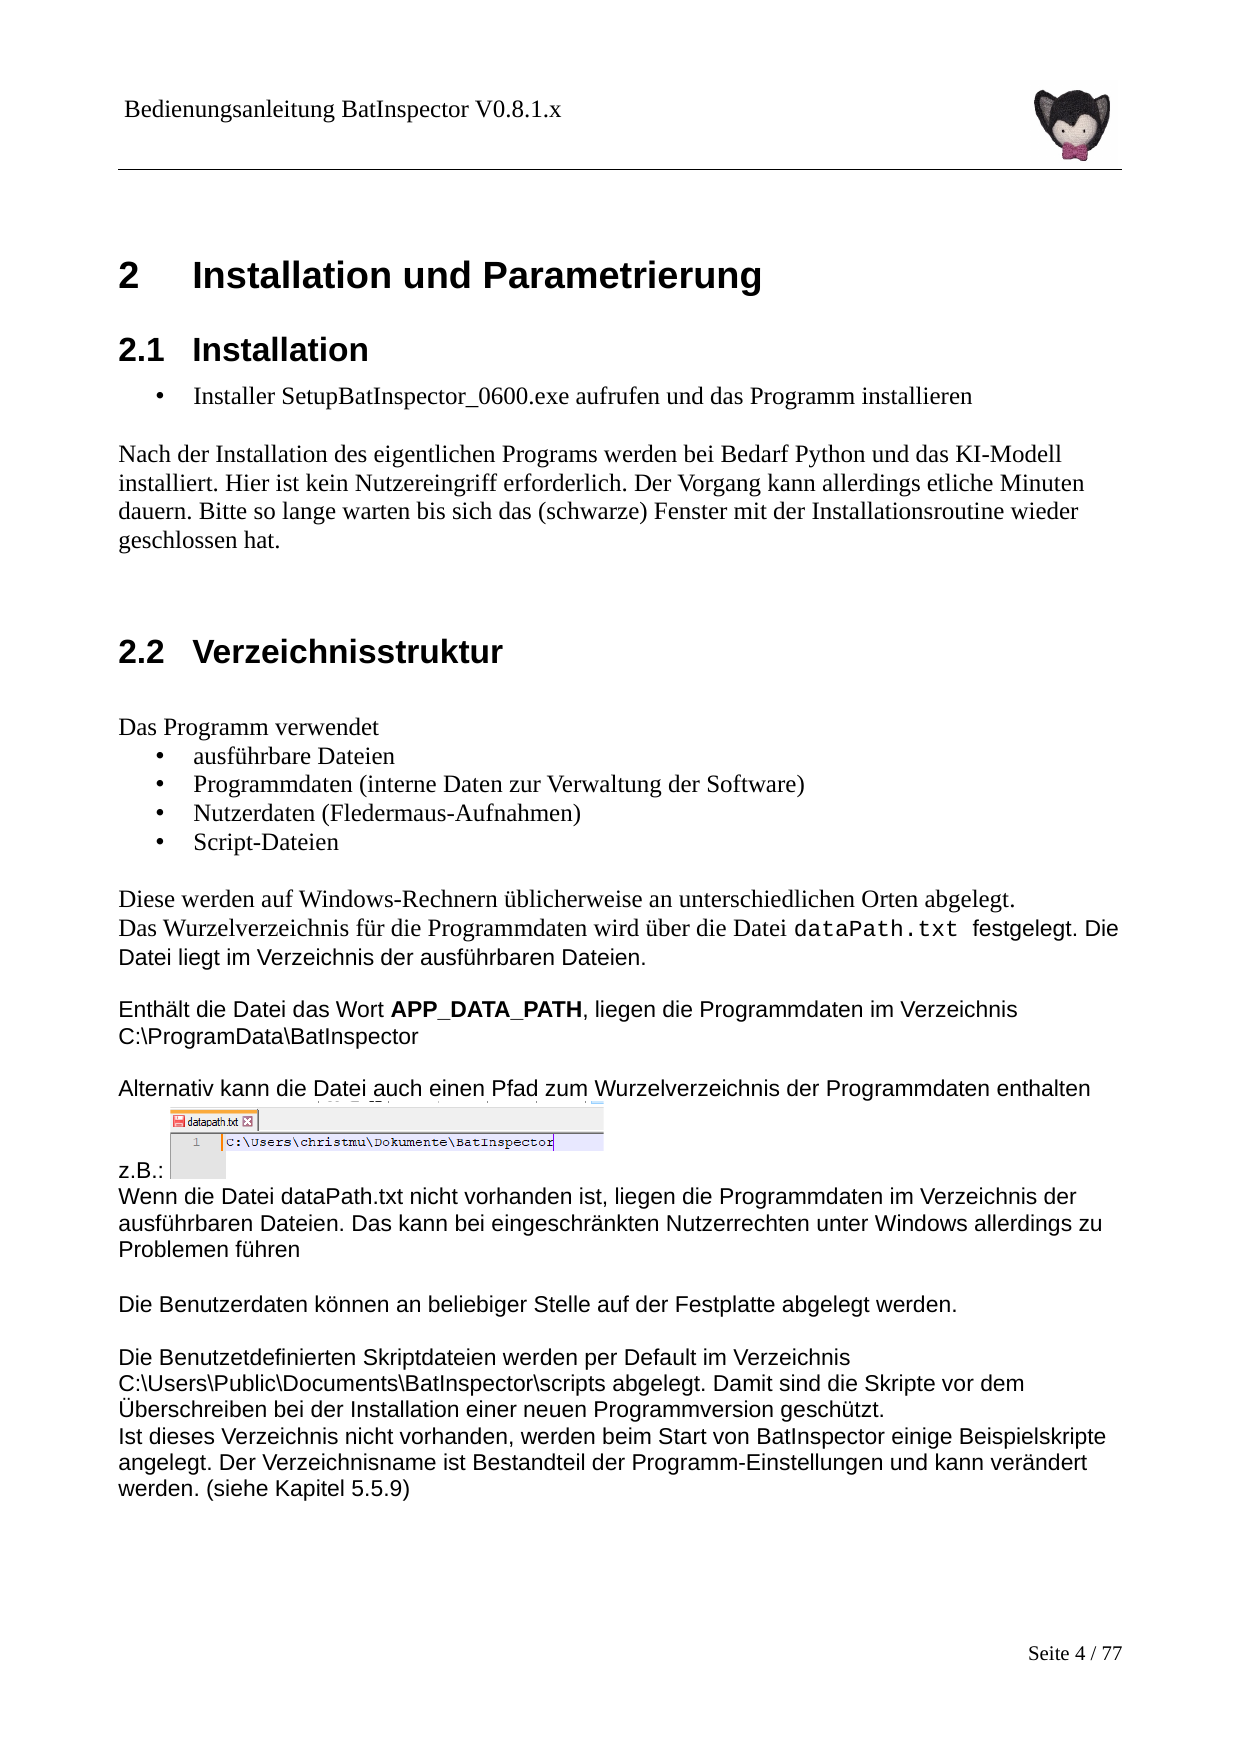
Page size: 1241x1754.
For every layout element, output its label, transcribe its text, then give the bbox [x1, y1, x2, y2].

text Enthält die Datei das Wort APP_DATA_PATH, liegen die Programmdaten im Verzeichnis [118, 996, 1122, 1023]
subtitle Installation und Parametrierung [118, 253, 1122, 297]
text Diese werden auf Windows-Rechnern üblicherweise an unterschiedlichen Orten abgelegt. [118, 884, 1122, 913]
text Das Programm verwendet [118, 712, 1122, 741]
text Die Benutzetdefinierten Skriptdateien werden per Default im Verzeichnis [118, 1344, 1122, 1370]
list Installer SetupBatInspector_0600.exe aufrufen und das Programm installieren [156, 381, 1122, 410]
subtitle Installation [118, 330, 1122, 369]
text Wenn die Datei dataPath.txt nicht vorhanden ist, liegen die Programmdaten im Verzeichnis der ausführbaren Dateien. Das kann bei eingeschränkten Nutzerrechten unter Windows allerdings zu Problemen führen [118, 1183, 1122, 1262]
text Die Benutzerdaten können an beliebiger Stelle auf der Festplatte abgelegt werden. [118, 1291, 1122, 1317]
text Das Wurzelverzeichnis für die Programmdaten wird über die Datei dataPath.txt festgelegt. Die Datei liegt im Verzeichnis der ausführbaren Dateien. [118, 913, 1122, 970]
text C:\Users\Public\Documents\BatInspector\scripts abgelegt. Damit sind die Skripte vor dem Überschreiben bei der Installation einer neuen Programmversion geschützt. [118, 1370, 1122, 1423]
list ausführbare Dateien [156, 741, 1122, 769]
list Programmdaten (interne Daten zur Verwaltung der Software) [156, 769, 1122, 798]
text Alternativ kann die Datei auch einen Pfad zum Wurzelverzeichnis der Programmdaten enthalten z.B.: [118, 1075, 1122, 1183]
text Ist dieses Verzeichnis nicht vorhanden, werden beim Start von BatInspector einige Beispielskripte angelegt. Der Verzeichnisname ist Bestandteil der Programm-Einstellungen und kann verändert werden. (siehe Kapitel 5.5.9) [118, 1423, 1122, 1502]
text C:\ProgramData\BatInspector [118, 1023, 1122, 1049]
list Script-Dateien [156, 827, 1122, 884]
text Nach der Installation des eigentlichen Programs werden bei Bedarf Python und das KI-Modell installiert. Hier ist kein Nutzereingriff erforderlich. Der Vorgang kann allerdings etliche Minuten dauern. Bitte so lange warten bis sich das (schwarze) Fenster mit der Installationsroutine wieder geschlossen hat. [118, 410, 1122, 554]
picture [1030, 80, 1119, 169]
list Nutzerdaten (Fledermaus-Aufnahmen) [156, 798, 1122, 827]
picture [170, 1101, 604, 1179]
subtitle Verzeichnisstruktur [118, 632, 1122, 671]
